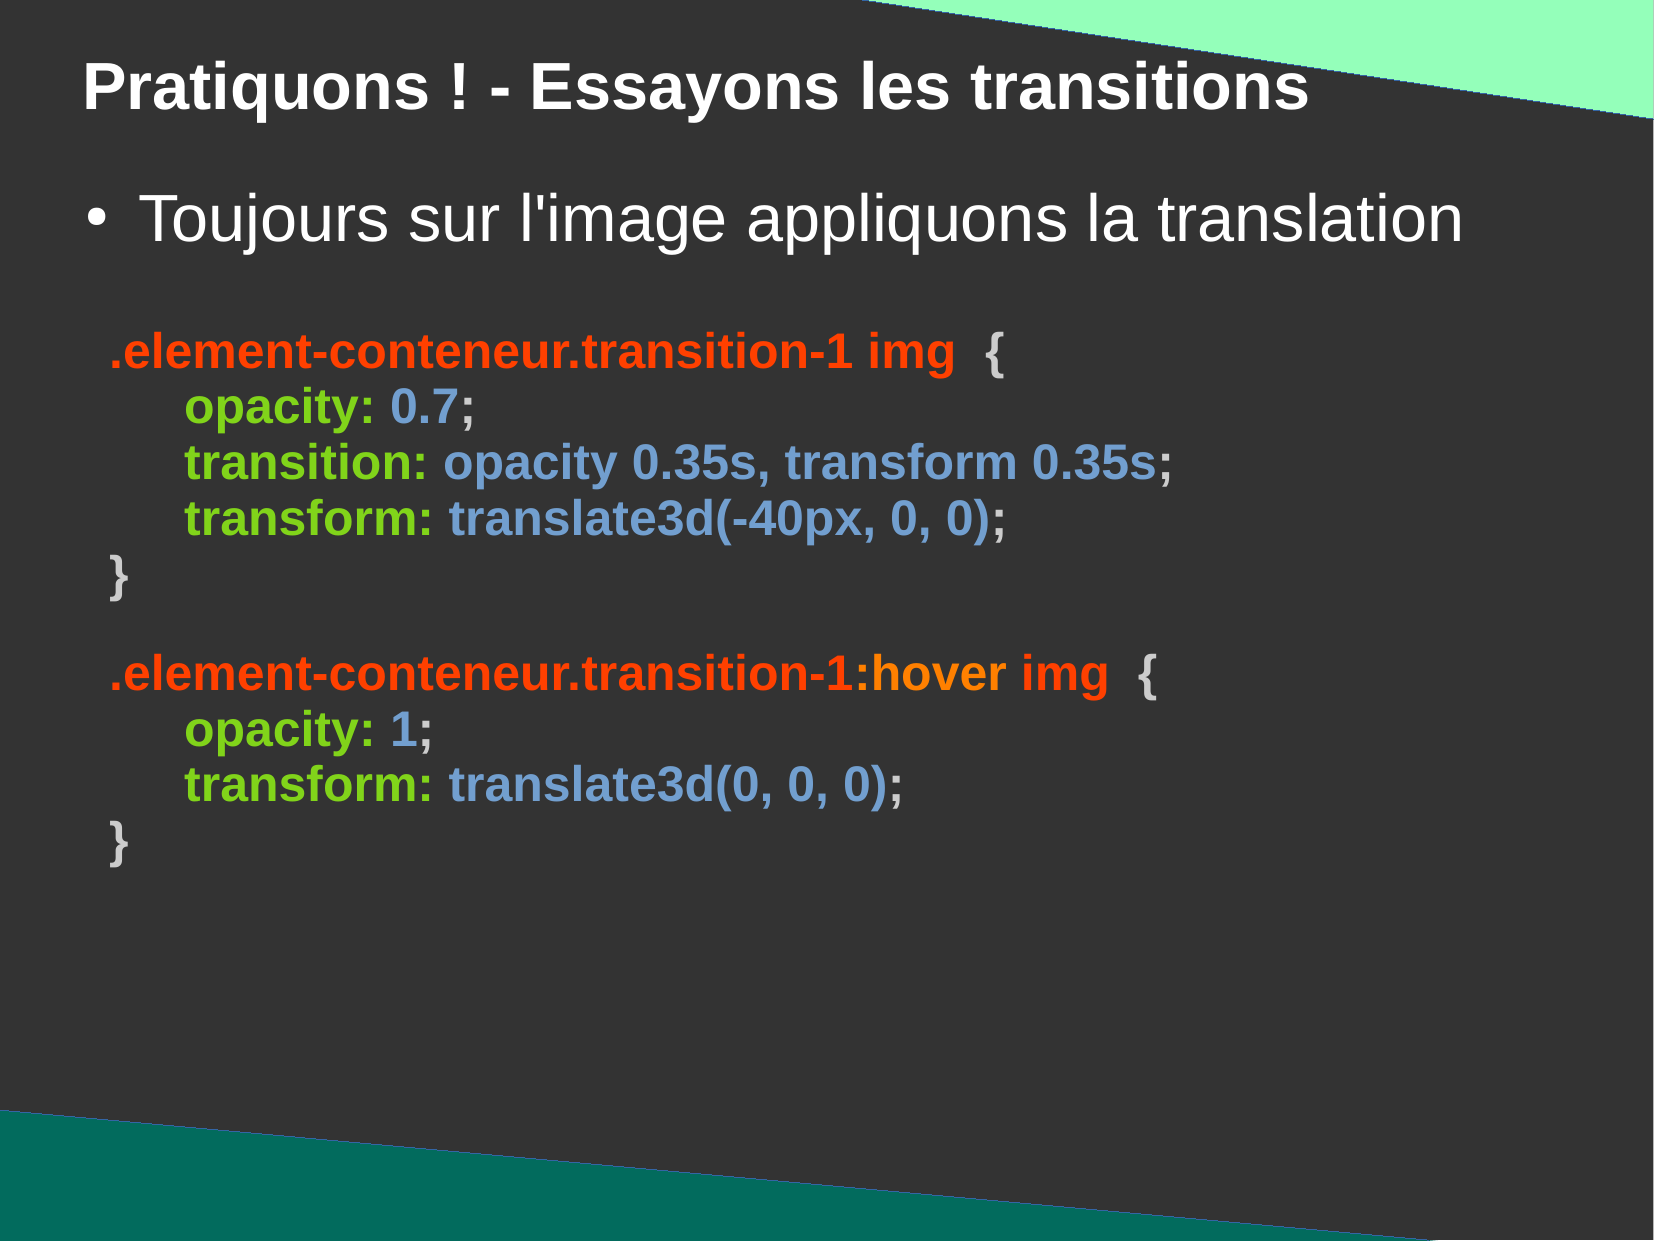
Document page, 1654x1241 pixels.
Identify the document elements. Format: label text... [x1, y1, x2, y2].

text_box [862, 0, 1654, 120]
text_box .element-conteneur.transition-1 img { opacity: 0.7; transition: opacity 0.35s, transform 0.35s; transform: translate3d(-40px, 0, 0); } [94, 315, 1489, 609]
list Toujours sur l'image appliquons la translation [67, 180, 1607, 378]
text_box .element-conteneur.transition-1:hover img { opacity: 1; transform: translate3d(0, 0, 0); } [94, 637, 1465, 876]
title Pratiquons ! - Essayons les transitions [82, 49, 1630, 199]
